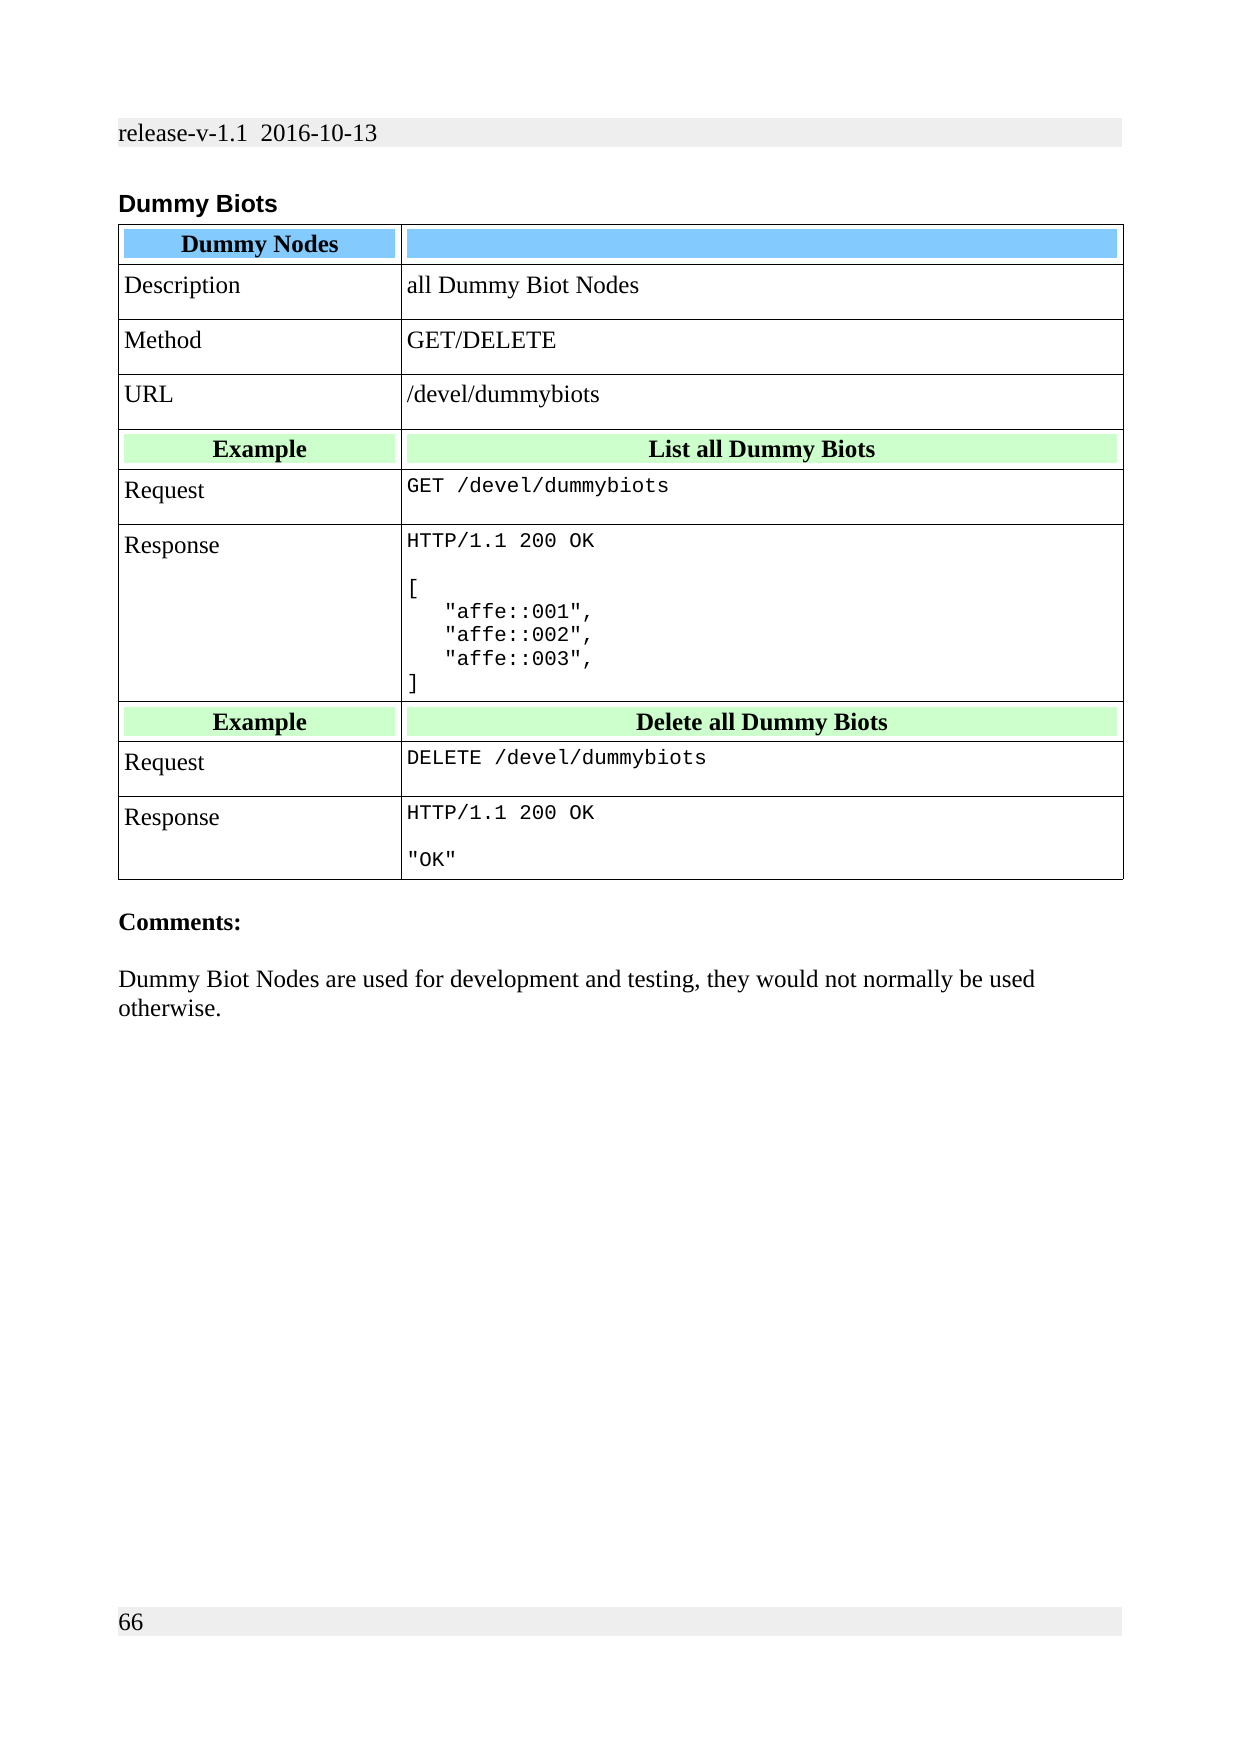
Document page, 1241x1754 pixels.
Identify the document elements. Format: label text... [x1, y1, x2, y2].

text Dummy Biot Nodes are used for development and testing, they would not normally be used otherwise. [118, 964, 1122, 1022]
text Comments: [118, 907, 1122, 936]
table_cell GET/DELETE [402, 320, 1123, 374]
table_cell /devel/dummybiots [402, 375, 1123, 429]
subtitle Dummy Biots [118, 189, 1122, 217]
table_header Dummy Nodes [119, 225, 401, 264]
table_cell Response [119, 525, 401, 701]
table_cell DELETE /devel/dummybiots [402, 742, 1123, 796]
table_cell Example [119, 430, 401, 469]
table_cell all Dummy Biot Nodes [402, 265, 1123, 319]
table_header Request [119, 470, 401, 524]
table_cell Response [119, 797, 401, 879]
table_cell Method [119, 320, 401, 374]
table_cell Example [119, 702, 401, 741]
table_header GET /devel/dummybiots [402, 470, 1123, 524]
table_cell HTTP/1.1 200 OK "OK" [402, 797, 1123, 879]
table_cell HTTP/1.1 200 OK [ "affe::001", "affe::002", "affe::003", ] [402, 525, 1123, 701]
table_cell Request [119, 742, 401, 796]
table_cell Description [119, 265, 401, 319]
table_cell URL [119, 375, 401, 429]
table_header [402, 225, 1123, 264]
table_cell List all Dummy Biots [402, 430, 1123, 469]
table_cell Delete all Dummy Biots [402, 702, 1123, 741]
